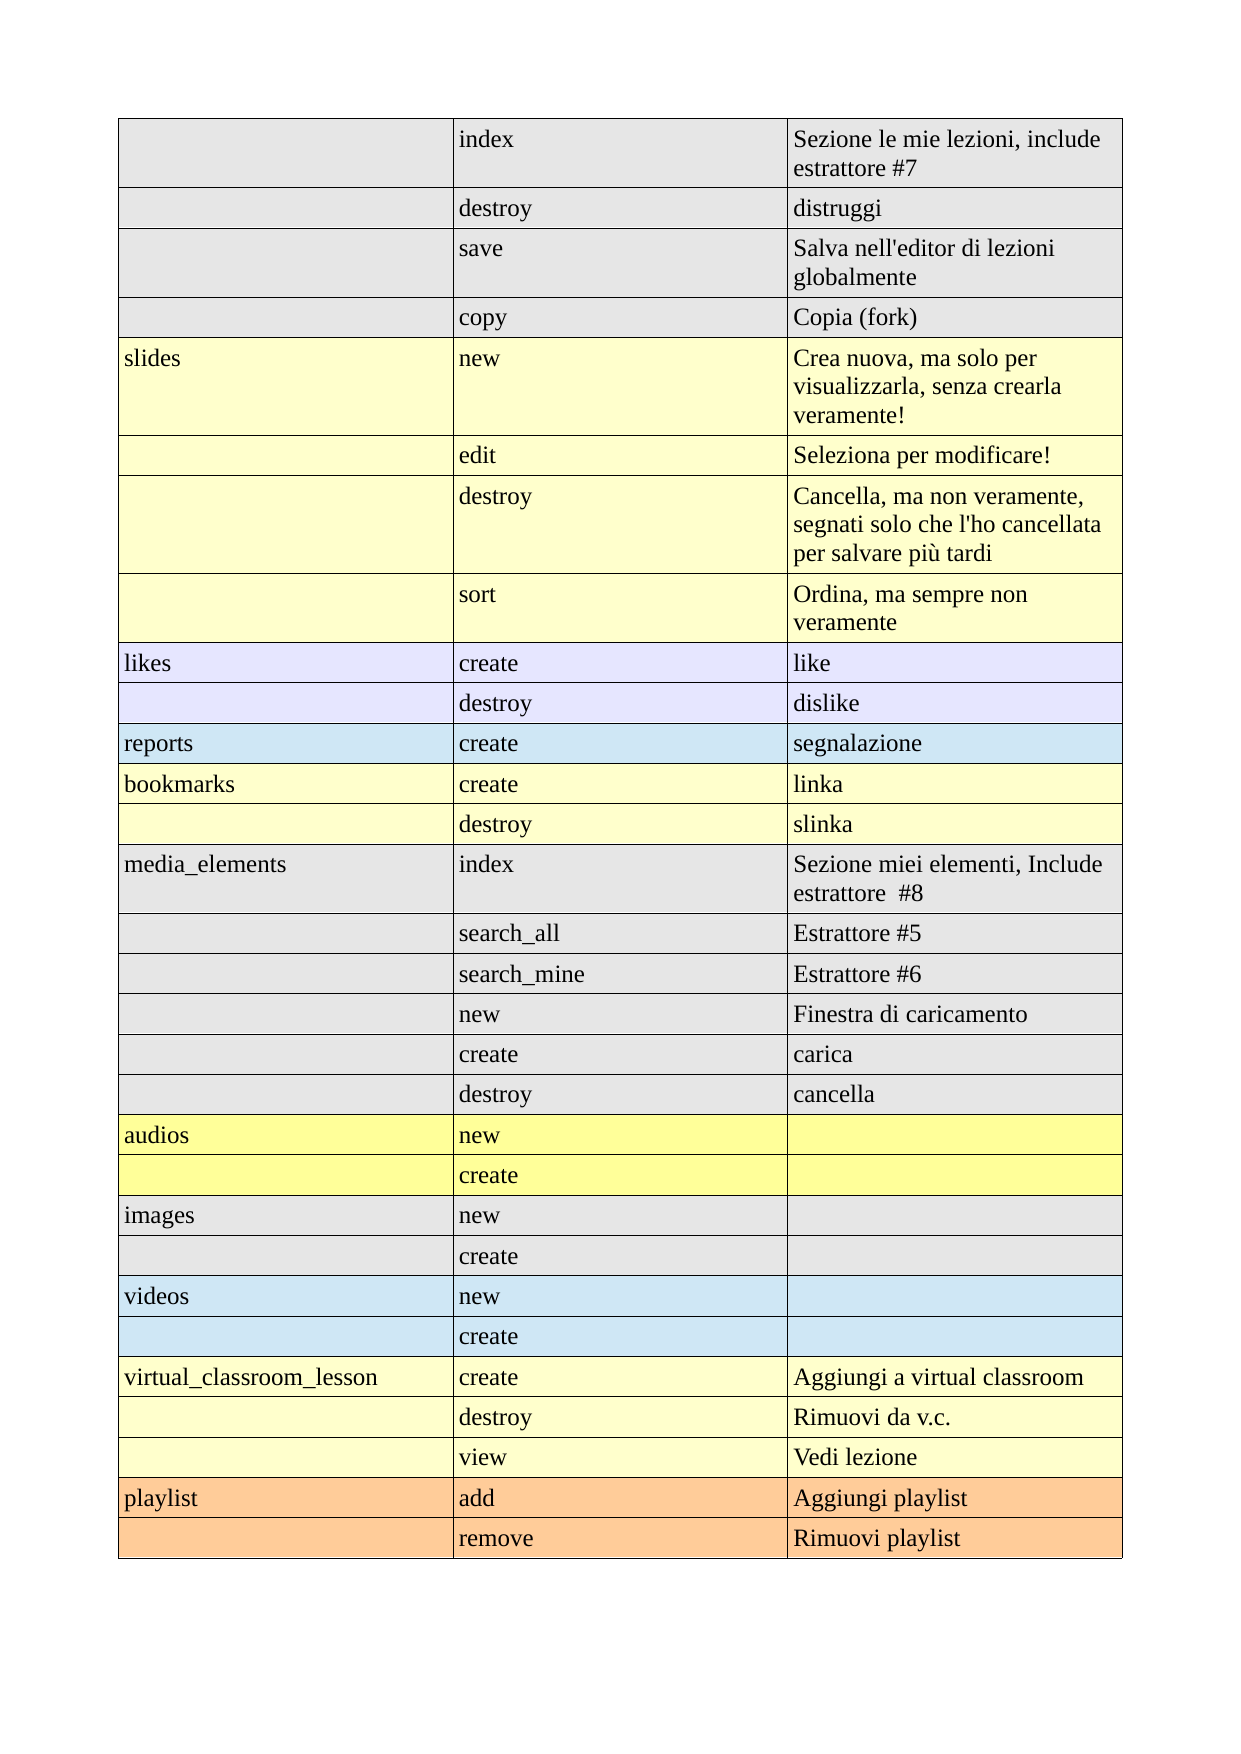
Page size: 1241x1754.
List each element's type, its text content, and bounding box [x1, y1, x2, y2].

table_cell virtual_classroom_lesson [119, 1357, 453, 1396]
table_cell add [454, 1478, 787, 1517]
table_cell Seleziona per modificare! [788, 436, 1122, 475]
table_cell create [454, 724, 787, 763]
table_cell copy [454, 298, 787, 337]
table_cell save [454, 229, 787, 297]
table_cell view [454, 1438, 787, 1477]
table_cell [119, 1236, 453, 1275]
table_cell media_elements [119, 845, 453, 912]
table_cell images [119, 1196, 453, 1235]
table_cell Cancella, ma non veramente, segnati solo che l'ho cancellata per salvare più tardi [788, 476, 1122, 573]
table_cell create [454, 1357, 787, 1396]
table_cell Sezione miei elementi, Include estrattore #8 [788, 845, 1122, 912]
table_cell Salva nell'editor di lezioni globalmente [788, 229, 1122, 297]
table_cell linka [788, 764, 1122, 803]
table_cell [119, 1155, 453, 1195]
table_cell Aggiungi a virtual classroom [788, 1357, 1122, 1396]
table_cell bookmarks [119, 764, 453, 803]
table_cell Rimuovi da v.c. [788, 1397, 1122, 1437]
table_cell [788, 1196, 1122, 1235]
table_cell videos [119, 1276, 453, 1316]
table_cell destroy [454, 188, 787, 227]
table_cell destroy [454, 804, 787, 843]
table_cell [119, 298, 453, 337]
table_cell [119, 994, 453, 1033]
table_cell Aggiungi playlist [788, 1478, 1122, 1517]
table_cell [119, 188, 453, 227]
table_cell [119, 1518, 453, 1557]
table_cell create [454, 1035, 787, 1074]
table_cell search_all [454, 914, 787, 953]
table_cell [788, 1276, 1122, 1316]
table_cell create [454, 643, 787, 682]
table_cell [788, 1155, 1122, 1195]
table_cell slides [119, 338, 453, 435]
table_cell [119, 229, 453, 297]
table_cell [119, 1317, 453, 1356]
table_cell new [454, 1196, 787, 1235]
table_cell create [454, 1236, 787, 1275]
table_cell slinka [788, 804, 1122, 843]
table_cell Sezione le mie lezioni, include estrattore #7 [788, 119, 1122, 187]
table_cell new [454, 994, 787, 1033]
table_cell [119, 914, 453, 953]
table_cell reports [119, 724, 453, 763]
table_cell dislike [788, 683, 1122, 722]
table_cell destroy [454, 683, 787, 722]
table_cell index [454, 119, 787, 187]
table_cell playlist [119, 1478, 453, 1517]
table_cell Estrattore #5 [788, 914, 1122, 953]
table_cell new [454, 338, 787, 435]
table_cell destroy [454, 1397, 787, 1437]
table_cell [119, 574, 453, 642]
table_cell sort [454, 574, 787, 642]
table_cell distruggi [788, 188, 1122, 227]
table_cell [119, 1438, 453, 1477]
table_cell Copia (fork) [788, 298, 1122, 337]
table_cell [788, 1115, 1122, 1154]
table_cell Rimuovi playlist [788, 1518, 1122, 1557]
table_cell [119, 436, 453, 475]
table_cell [119, 1035, 453, 1074]
table_cell Estrattore #6 [788, 954, 1122, 993]
table_cell create [454, 764, 787, 803]
table_cell [119, 954, 453, 993]
table_cell [119, 683, 453, 722]
table_cell [788, 1236, 1122, 1275]
table_cell create [454, 1155, 787, 1195]
table_cell Vedi lezione [788, 1438, 1122, 1477]
table_cell edit [454, 436, 787, 475]
table_cell Crea nuova, ma solo per visualizzarla, senza crearla veramente! [788, 338, 1122, 435]
table_cell likes [119, 643, 453, 682]
table_cell new [454, 1276, 787, 1316]
table_cell [119, 1075, 453, 1114]
table_cell like [788, 643, 1122, 682]
table_cell [119, 804, 453, 843]
table_cell create [454, 1317, 787, 1356]
table_cell cancella [788, 1075, 1122, 1114]
table_cell carica [788, 1035, 1122, 1074]
table_cell remove [454, 1518, 787, 1557]
table_cell index [454, 845, 787, 912]
table_cell Finestra di caricamento [788, 994, 1122, 1033]
table_cell search_mine [454, 954, 787, 993]
table_cell [788, 1317, 1122, 1356]
table_cell segnalazione [788, 724, 1122, 763]
table_cell [119, 476, 453, 573]
table_cell [119, 119, 453, 187]
table_cell new [454, 1115, 787, 1154]
table_cell [119, 1397, 453, 1437]
table_cell Ordina, ma sempre non veramente [788, 574, 1122, 642]
table_cell destroy [454, 1075, 787, 1114]
table_cell destroy [454, 476, 787, 573]
